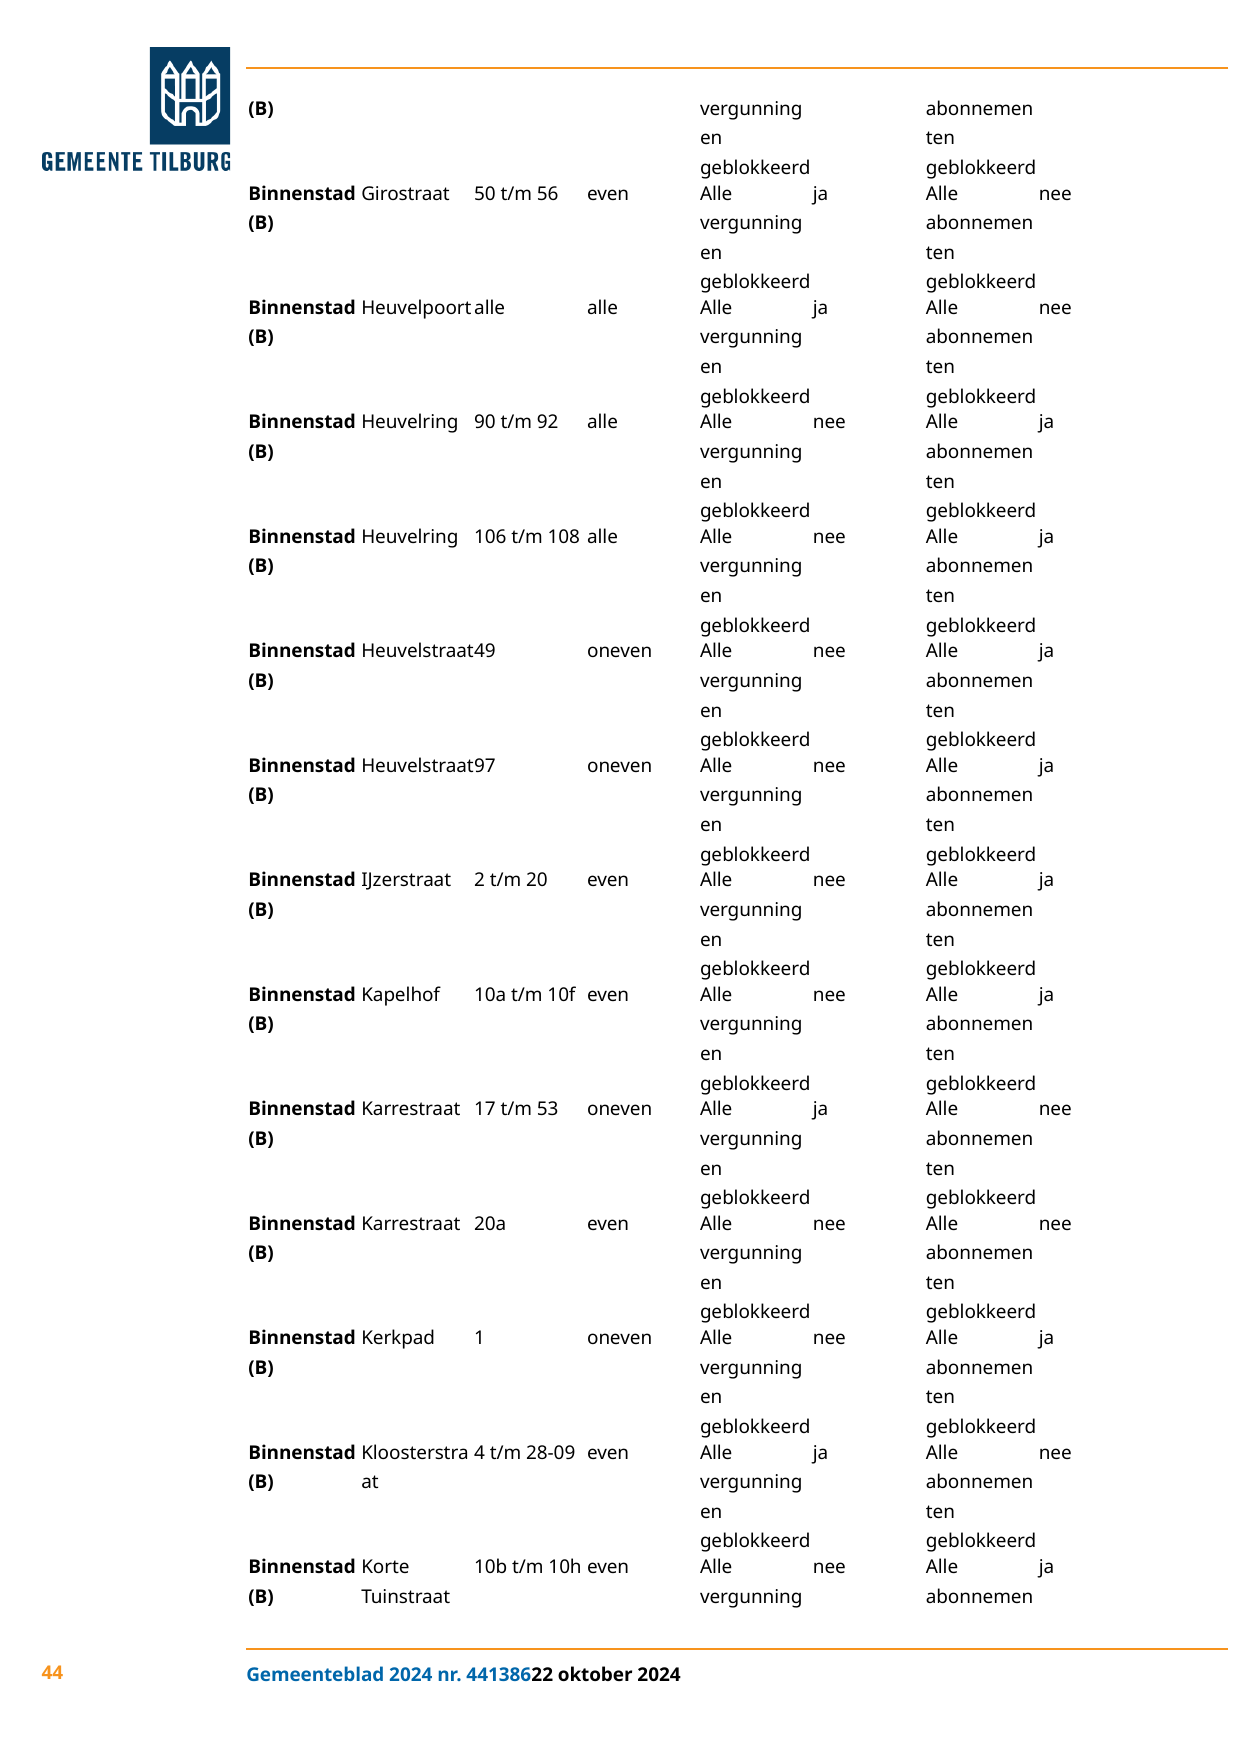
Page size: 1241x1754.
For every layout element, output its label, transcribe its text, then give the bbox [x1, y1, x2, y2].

table_cell Alle vergunningen geblokkeerd [700, 867, 813, 981]
table_cell Alle vergunningen geblokkeerd [700, 1439, 813, 1553]
table_cell 90 t/m 92 [474, 409, 587, 523]
table_cell Binnenstad (B) [248, 1554, 361, 1609]
table_cell vergunningen geblokkeerd [700, 95, 813, 180]
table_cell Binnenstad (B) [248, 294, 361, 409]
table_cell ja [1039, 523, 1152, 638]
table_cell 2 t/m 20 [474, 867, 587, 981]
table_cell even [587, 867, 700, 981]
table_cell Karrestraat [361, 1210, 474, 1324]
table_cell 50 t/m 56 [474, 180, 587, 294]
table_cell Alle abonnementen geblokkeerd [926, 1210, 1038, 1324]
table_cell Alle vergunningen geblokkeerd [700, 1325, 813, 1439]
table_cell Binnenstad (B) [248, 523, 361, 638]
table_cell Heuvelstraat [361, 638, 474, 752]
table_cell Alle abonnementen geblokkeerd [926, 1325, 1038, 1439]
table_cell ja [813, 294, 926, 409]
table_cell nee [813, 1325, 926, 1439]
table_cell IJzerstraat [361, 867, 474, 981]
table_cell Binnenstad (B) [248, 1325, 361, 1439]
table_cell Alle vergunningen geblokkeerd [700, 180, 813, 294]
table_cell oneven [587, 1096, 700, 1210]
table_cell alle [587, 523, 700, 638]
table_cell Alle abonnementen geblokkeerd [926, 638, 1038, 752]
picture [41, 47, 231, 172]
table_cell ja [813, 1096, 926, 1210]
table_cell ja [1039, 1325, 1152, 1439]
table_cell even [587, 981, 700, 1096]
table_cell Binnenstad (B) [248, 409, 361, 523]
table_cell 97 [474, 752, 587, 867]
table_cell nee [1039, 1210, 1152, 1324]
table_cell Binnenstad (B) [248, 638, 361, 752]
table_cell (B) [248, 95, 361, 180]
table_cell Karrestraat [361, 1096, 474, 1210]
table_cell Alle abonnementen geblokkeerd [926, 294, 1038, 409]
table_cell Alle abonnementen geblokkeerd [926, 1096, 1038, 1210]
table_cell [361, 95, 474, 180]
table_cell even [587, 1439, 700, 1553]
table_cell Alle vergunningen geblokkeerd [700, 1210, 813, 1324]
table_cell nee [813, 638, 926, 752]
table_cell nee [1039, 180, 1152, 294]
table_cell 10a t/m 10f [474, 981, 587, 1096]
table_cell 1 [474, 1325, 587, 1439]
table_cell Korte Tuinstraat [361, 1554, 474, 1609]
table_cell [1039, 95, 1152, 180]
table_cell alle [587, 294, 700, 409]
table_cell Alle vergunningen geblokkeerd [700, 752, 813, 867]
table_cell oneven [587, 752, 700, 867]
table_cell Alle vergunningen geblokkeerd [700, 981, 813, 1096]
table_cell Alle vergunningen geblokkeerd [700, 294, 813, 409]
table_cell 10b t/m 10h [474, 1554, 587, 1609]
table_cell Binnenstad (B) [248, 1210, 361, 1324]
table_cell ja [1039, 638, 1152, 752]
table_cell Kloosterstraat [361, 1439, 474, 1553]
table_cell ja [1039, 1554, 1152, 1609]
table_cell Binnenstad (B) [248, 1439, 361, 1553]
table_cell nee [1039, 1439, 1152, 1553]
table_cell Kapelhof [361, 981, 474, 1096]
table_cell Alle abonnementen geblokkeerd [926, 981, 1038, 1096]
table_cell 49 [474, 638, 587, 752]
table_cell Alle vergunningen geblokkeerd [700, 638, 813, 752]
table_cell Heuvelstraat [361, 752, 474, 867]
table_cell 106 t/m 108 [474, 523, 587, 638]
table_cell oneven [587, 638, 700, 752]
table_cell alle [474, 294, 587, 409]
table_cell Heuvelpoort [361, 294, 474, 409]
table_cell Alle vergunningen geblokkeerd [700, 523, 813, 638]
table_cell nee [813, 1210, 926, 1324]
table_cell [587, 95, 700, 180]
table_cell Alle abonnementen geblokkeerd [926, 1439, 1038, 1553]
table_cell Heuvelring [361, 523, 474, 638]
table_cell nee [813, 409, 926, 523]
table_cell Alle abonnementen geblokkeerd [926, 409, 1038, 523]
table_cell even [587, 180, 700, 294]
table_cell Binnenstad (B) [248, 752, 361, 867]
table_cell Binnenstad (B) [248, 981, 361, 1096]
table_cell Binnenstad (B) [248, 867, 361, 981]
table_cell Girostraat [361, 180, 474, 294]
table_cell nee [813, 1554, 926, 1609]
table_cell 4 t/m 28-09 [474, 1439, 587, 1553]
table_cell even [587, 1210, 700, 1324]
table_cell Alle vergunning [700, 1554, 813, 1609]
table_cell Binnenstad (B) [248, 1096, 361, 1210]
table_cell Heuvelring [361, 409, 474, 523]
table_cell Alle abonnementen geblokkeerd [926, 752, 1038, 867]
table_cell ja [813, 180, 926, 294]
table_cell ja [1039, 752, 1152, 867]
table_cell nee [813, 867, 926, 981]
table_cell even [587, 1554, 700, 1609]
table_cell 17 t/m 53 [474, 1096, 587, 1210]
table_cell Alle vergunningen geblokkeerd [700, 1096, 813, 1210]
table_cell ja [1039, 981, 1152, 1096]
table_cell ja [1039, 409, 1152, 523]
table_cell Alle abonnemen [926, 1554, 1038, 1609]
table_cell nee [1039, 1096, 1152, 1210]
table_cell Binnenstad (B) [248, 180, 361, 294]
table_cell nee [813, 981, 926, 1096]
table_cell Kerkpad [361, 1325, 474, 1439]
table_cell Alle abonnementen geblokkeerd [926, 867, 1038, 981]
table_cell ja [1039, 867, 1152, 981]
table_cell nee [813, 523, 926, 638]
table_cell nee [813, 752, 926, 867]
table_cell nee [1039, 294, 1152, 409]
table_cell Alle abonnementen geblokkeerd [926, 523, 1038, 638]
table_cell alle [587, 409, 700, 523]
table_cell Alle abonnementen geblokkeerd [926, 180, 1038, 294]
table_cell 20a [474, 1210, 587, 1324]
table_cell ja [813, 1439, 926, 1553]
table_cell oneven [587, 1325, 700, 1439]
table_cell abonnementen geblokkeerd [926, 95, 1038, 180]
table_cell Alle vergunningen geblokkeerd [700, 409, 813, 523]
table_cell [474, 95, 587, 180]
table_cell [813, 95, 926, 180]
